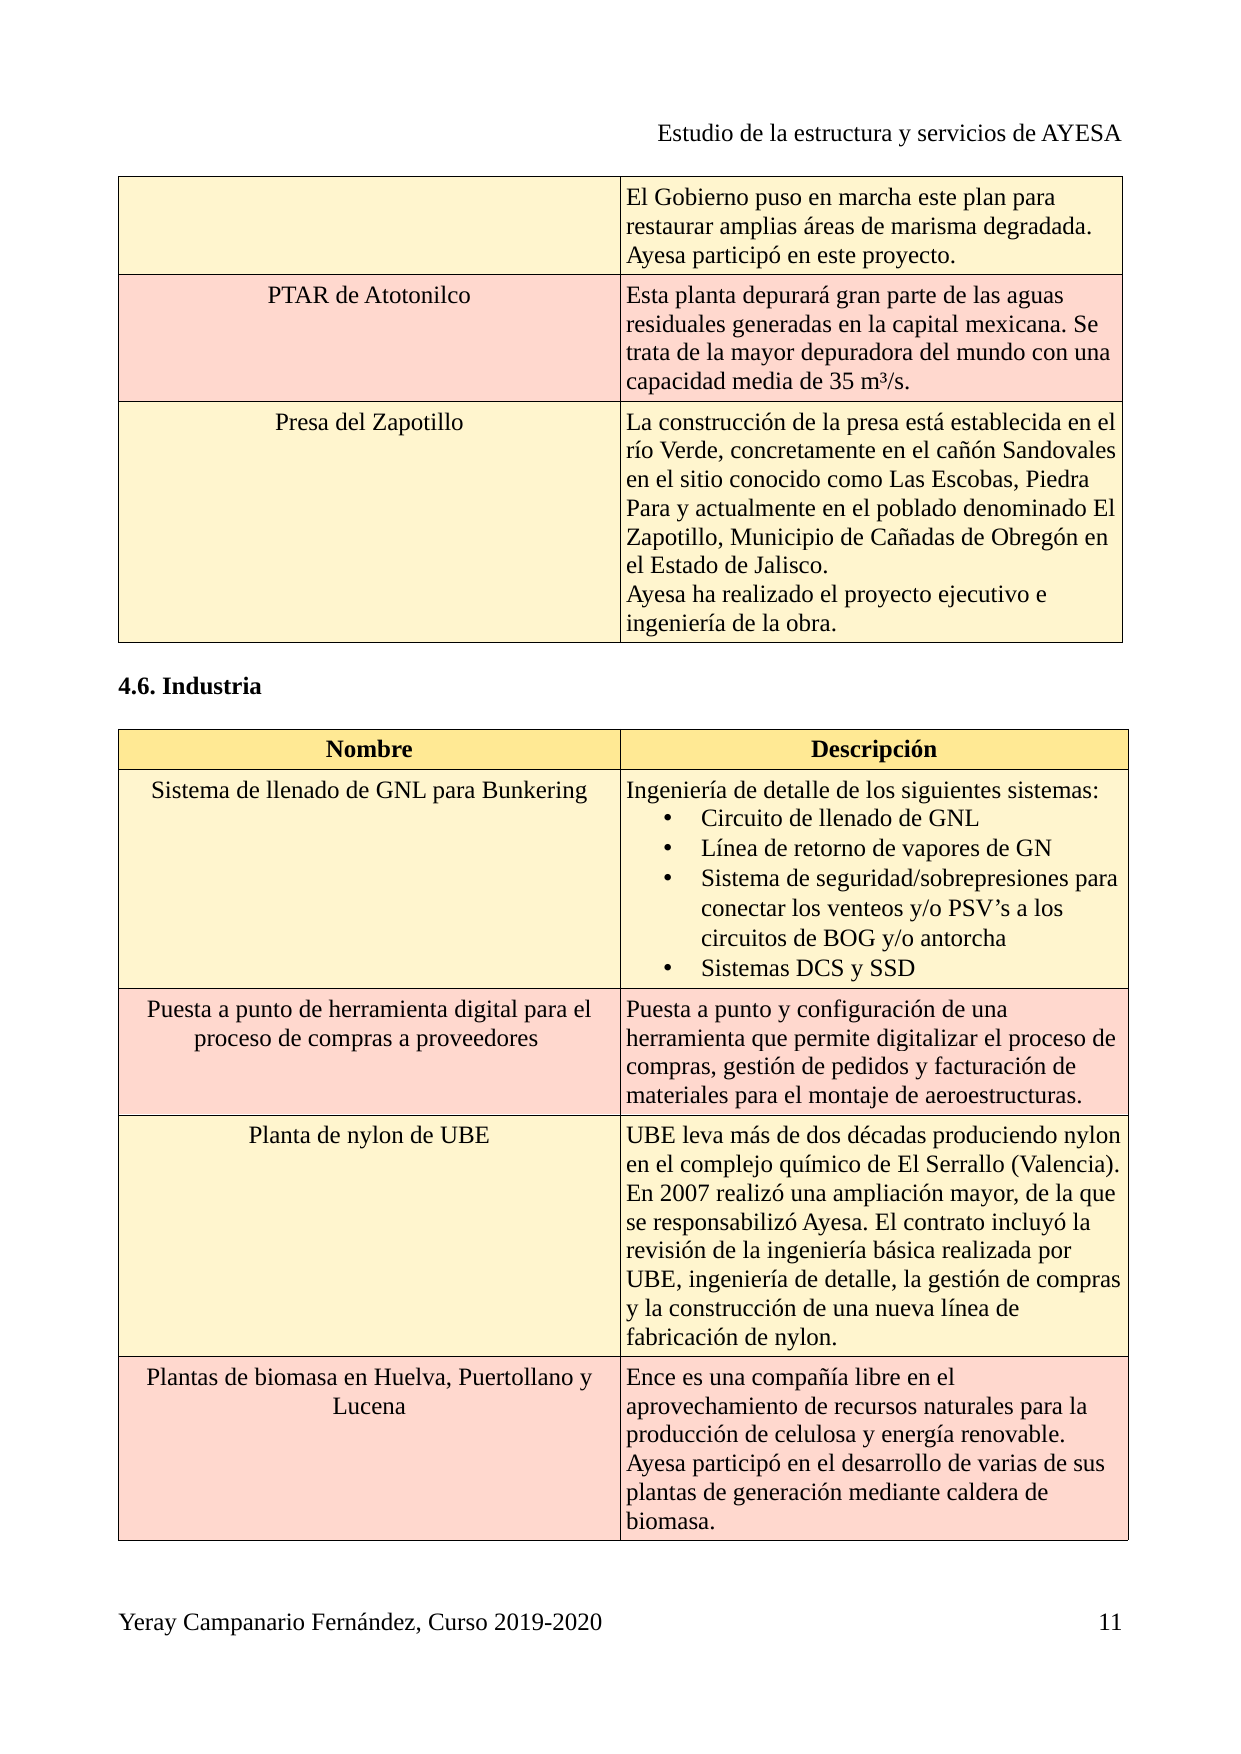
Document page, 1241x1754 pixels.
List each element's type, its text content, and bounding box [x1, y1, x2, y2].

text 4.6. Industria [118, 671, 1122, 700]
table_cell La construcción de la presa está establecida en el río Verde, concretamente en el cañón Sandovales en el sitio conocido como Las Escobas, Piedra Para y actualmente en el poblado denominado El Zapotillo, Municipio de Cañadas de Obregón en el Estado de Jalisco. Ayesa ha realizado el proyecto ejecutivo e ingeniería de la obra. [621, 402, 1122, 642]
table_cell Sistema de llenado de GNL para Bunkering [119, 770, 620, 988]
table_cell Puesta a punto y configuración de una herramienta que permite digitalizar el proceso de compras, gestión de pedidos y facturación de materiales para el montaje de aeroestructuras. [621, 989, 1128, 1114]
table_cell Ingeniería de detalle de los siguientes sistemas: Circuito de llenado de GNL Línea de retorno de vapores de GN Sistema de seguridad/sobrepresiones para conectar los venteos y/o PSV’s a los circuitos de BOG y/o antorcha Sistemas DCS y SSD [621, 770, 1128, 988]
table_cell El Gobierno puso en marcha este plan para restaurar amplias áreas de marisma degradada. Ayesa participó en este proyecto. [621, 177, 1122, 274]
table_header Descripción [621, 730, 1128, 769]
table_cell UBE leva más de dos décadas produciendo nylon en el complejo químico de El Serrallo (Valencia). En 2007 realizó una ampliación mayor, de la que se responsabilizó Ayesa. El contrato incluyó la revisión de la ingeniería básica realizada por UBE, ingeniería de detalle, la gestión de compras y la construcción de una nueva línea de fabricación de nylon. [621, 1116, 1128, 1356]
table_cell Ence es una compañía libre en el aprovechamiento de recursos naturales para la producción de celulosa y energía renovable. Ayesa participó en el desarrollo de varias de sus plantas de generación mediante caldera de biomasa. [621, 1357, 1128, 1540]
table_cell Presa del Zapotillo [119, 402, 620, 642]
table_cell Esta planta depurará gran parte de las aguas residuales generadas en la capital mexicana. Se trata de la mayor depuradora del mundo con una capacidad media de 35 m³/s. [621, 275, 1122, 401]
table_cell Plantas de biomasa en Huelva, Puertollano y Lucena [119, 1357, 620, 1540]
table_cell Planta de nylon de UBE [119, 1116, 620, 1356]
table_cell PTAR de Atotonilco [119, 275, 620, 401]
table_cell [119, 177, 620, 274]
table_cell Puesta a punto de herramienta digital para el proceso de compras a proveedores [119, 989, 620, 1114]
table_header Nombre [119, 730, 620, 769]
